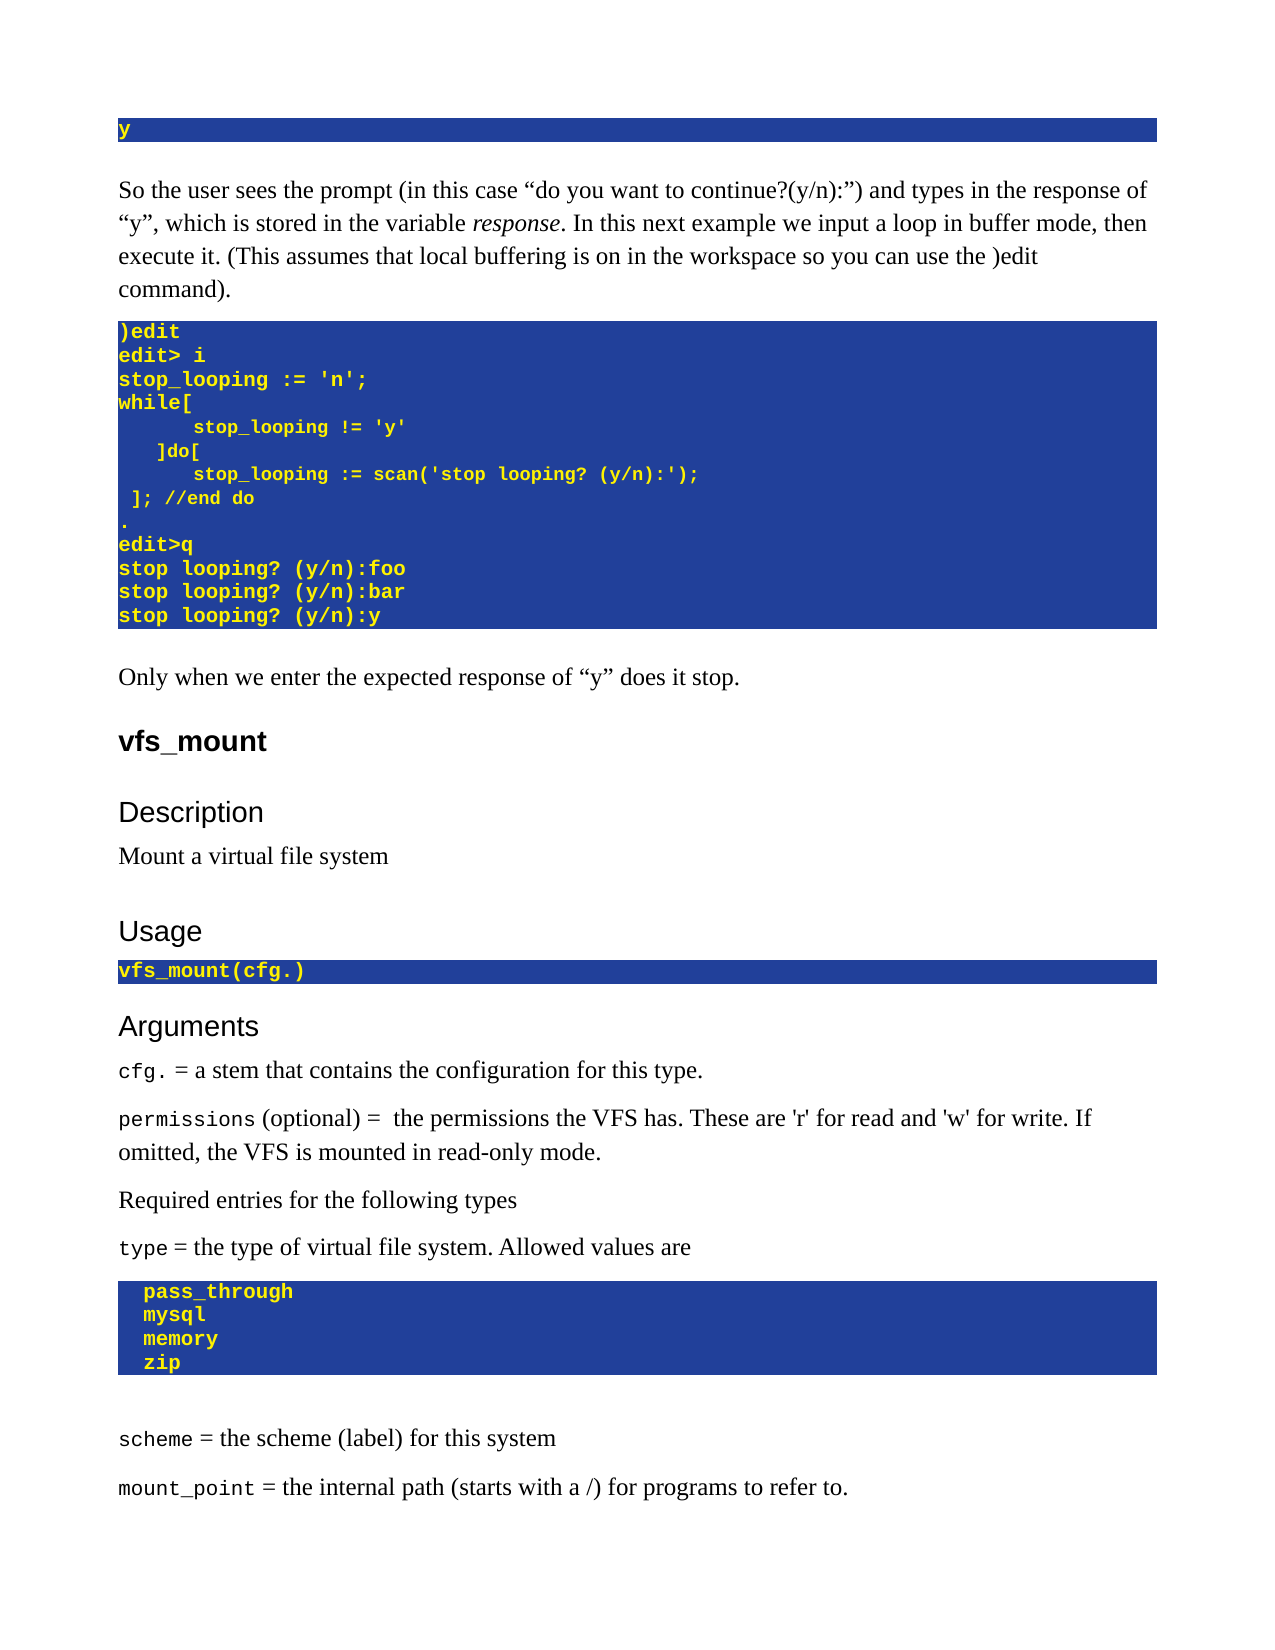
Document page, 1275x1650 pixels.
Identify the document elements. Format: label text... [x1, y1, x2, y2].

subtitle vfs_mount [118, 724, 1157, 758]
subtitle Arguments [118, 1009, 1157, 1042]
text stop_looping := 'n'; [118, 369, 1157, 392]
text scheme = the scheme (label) for this system [118, 1423, 1157, 1453]
text type = the type of virtual file system. Allowed values are [118, 1232, 1157, 1262]
text )edit [118, 321, 1157, 345]
text Only when we enter the expected response of “y” does it stop. [118, 629, 1157, 691]
text while[ [118, 392, 1157, 416]
text cfg. = a stem that contains the configuration for this type. [118, 1055, 1157, 1084]
text stop_looping != 'y' [118, 416, 1157, 440]
text Required entries for the following types [118, 1185, 1157, 1213]
text stop_looping := scan('stop looping? (y/n):'); [118, 463, 1157, 487]
text ]do[ [118, 440, 1157, 463]
text zip [118, 1352, 1157, 1375]
subtitle Usage [118, 914, 1157, 947]
text Mount a virtual file system [118, 841, 1157, 870]
text mysql [118, 1304, 1157, 1328]
text mount_point = the internal path (starts with a /) for programs to refer to. [118, 1472, 1157, 1501]
text y [118, 118, 1157, 142]
text vfs_mount(cfg.) [118, 960, 1157, 984]
text edit> i [118, 345, 1157, 369]
text stop looping? (y/n):y [118, 605, 1157, 629]
text pass_through [118, 1281, 1157, 1304]
text . [118, 511, 1157, 534]
subtitle Description [118, 795, 1157, 829]
text memory [118, 1328, 1157, 1352]
text So the user sees the prompt (in this case “do you want to continue?(y/n):”) and types in the response of “y”, which is stored in the variable response. In this next example we input a loop in buffer mode, then execute it. (This assumes that local buffering is on in the workspace so you can use the )edit command). [118, 142, 1157, 303]
text edit>q [118, 534, 1157, 558]
text stop looping? (y/n):foo [118, 558, 1157, 582]
text stop looping? (y/n):bar [118, 582, 1157, 605]
text ]; //end do [118, 487, 1157, 511]
text permissions (optional) = the permissions the VFS has. These are 'r' for read and 'w' for write. If omitted, the VFS is mounted in read-only mode. [118, 1103, 1157, 1166]
